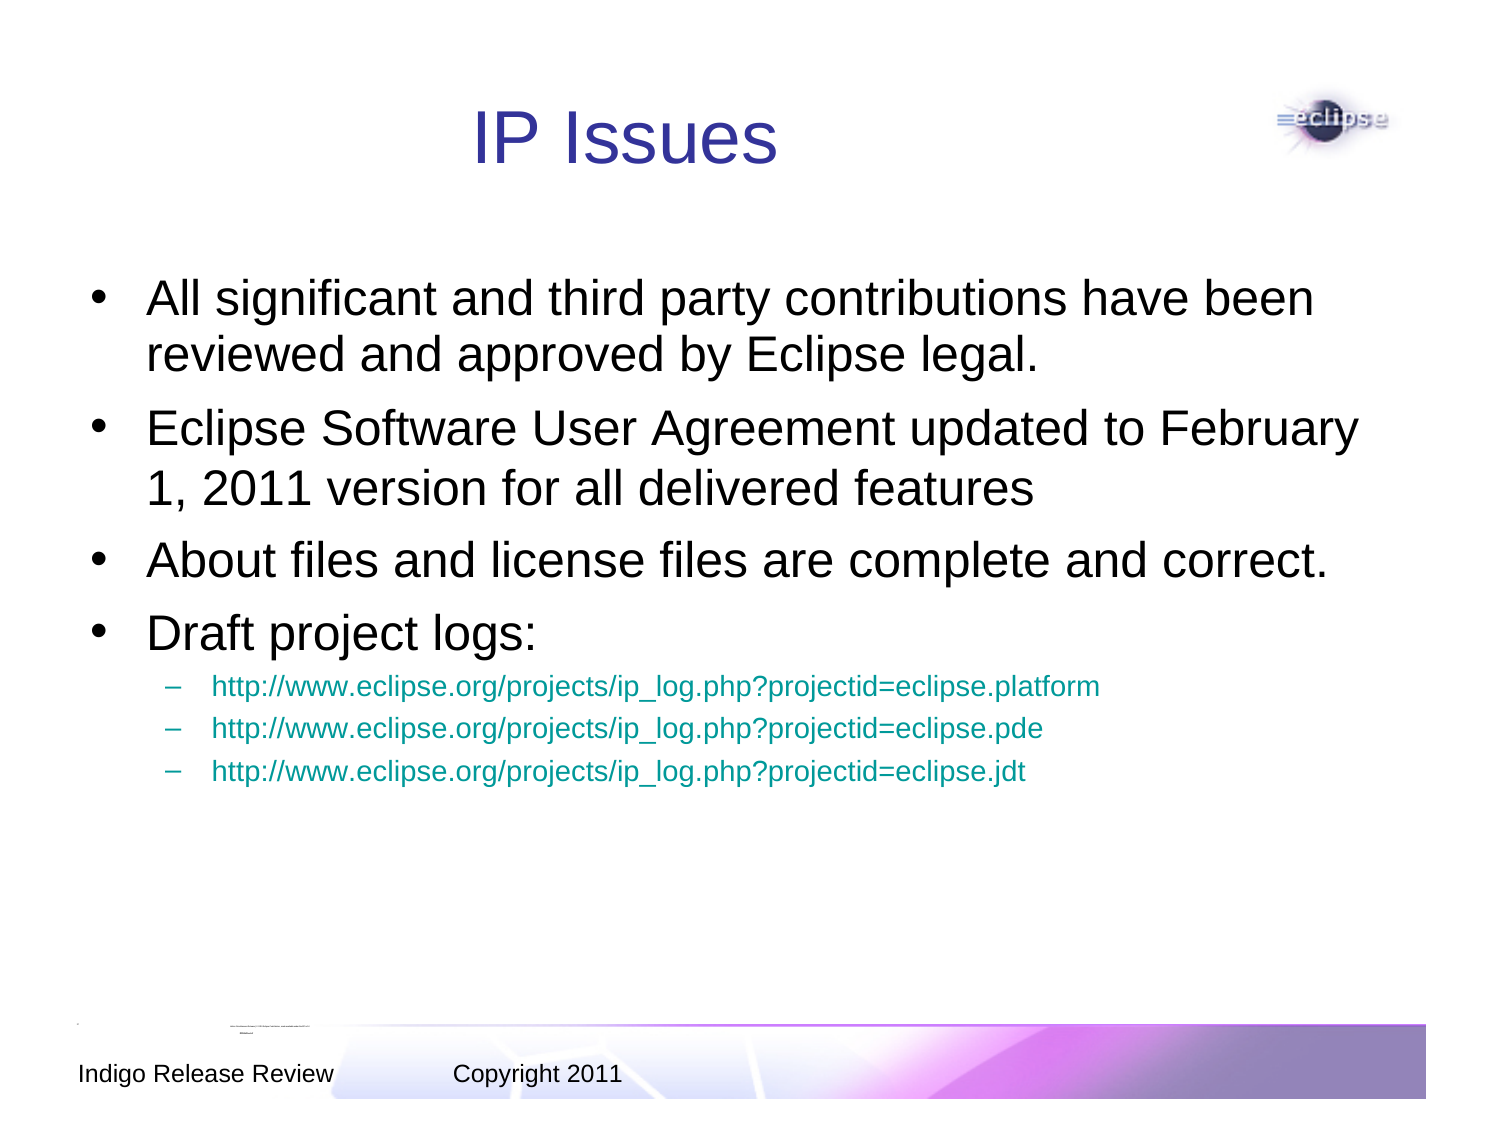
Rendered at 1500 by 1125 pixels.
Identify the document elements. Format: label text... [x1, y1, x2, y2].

list All significant and third party contributions have been reviewed and approved by Eclipse legal. Eclipse Software User Agreement updated to February 1, 2011 version for all delivered features About files and license files are complete and correct. Draft project logs: http://www.eclipse.org/projects/ip_log.php?projectid=eclipse.platform http://www.eclipse.org/projects/ip_log.php?projectid=eclipse.pde http://www.eclipse.org/projects/ip_log.php?projectid=eclipse.jdt [75, 262, 1426, 1006]
picture [1257, 42, 1408, 193]
title IP Issues [74, 45, 1176, 233]
picture [225, 1024, 1426, 1099]
